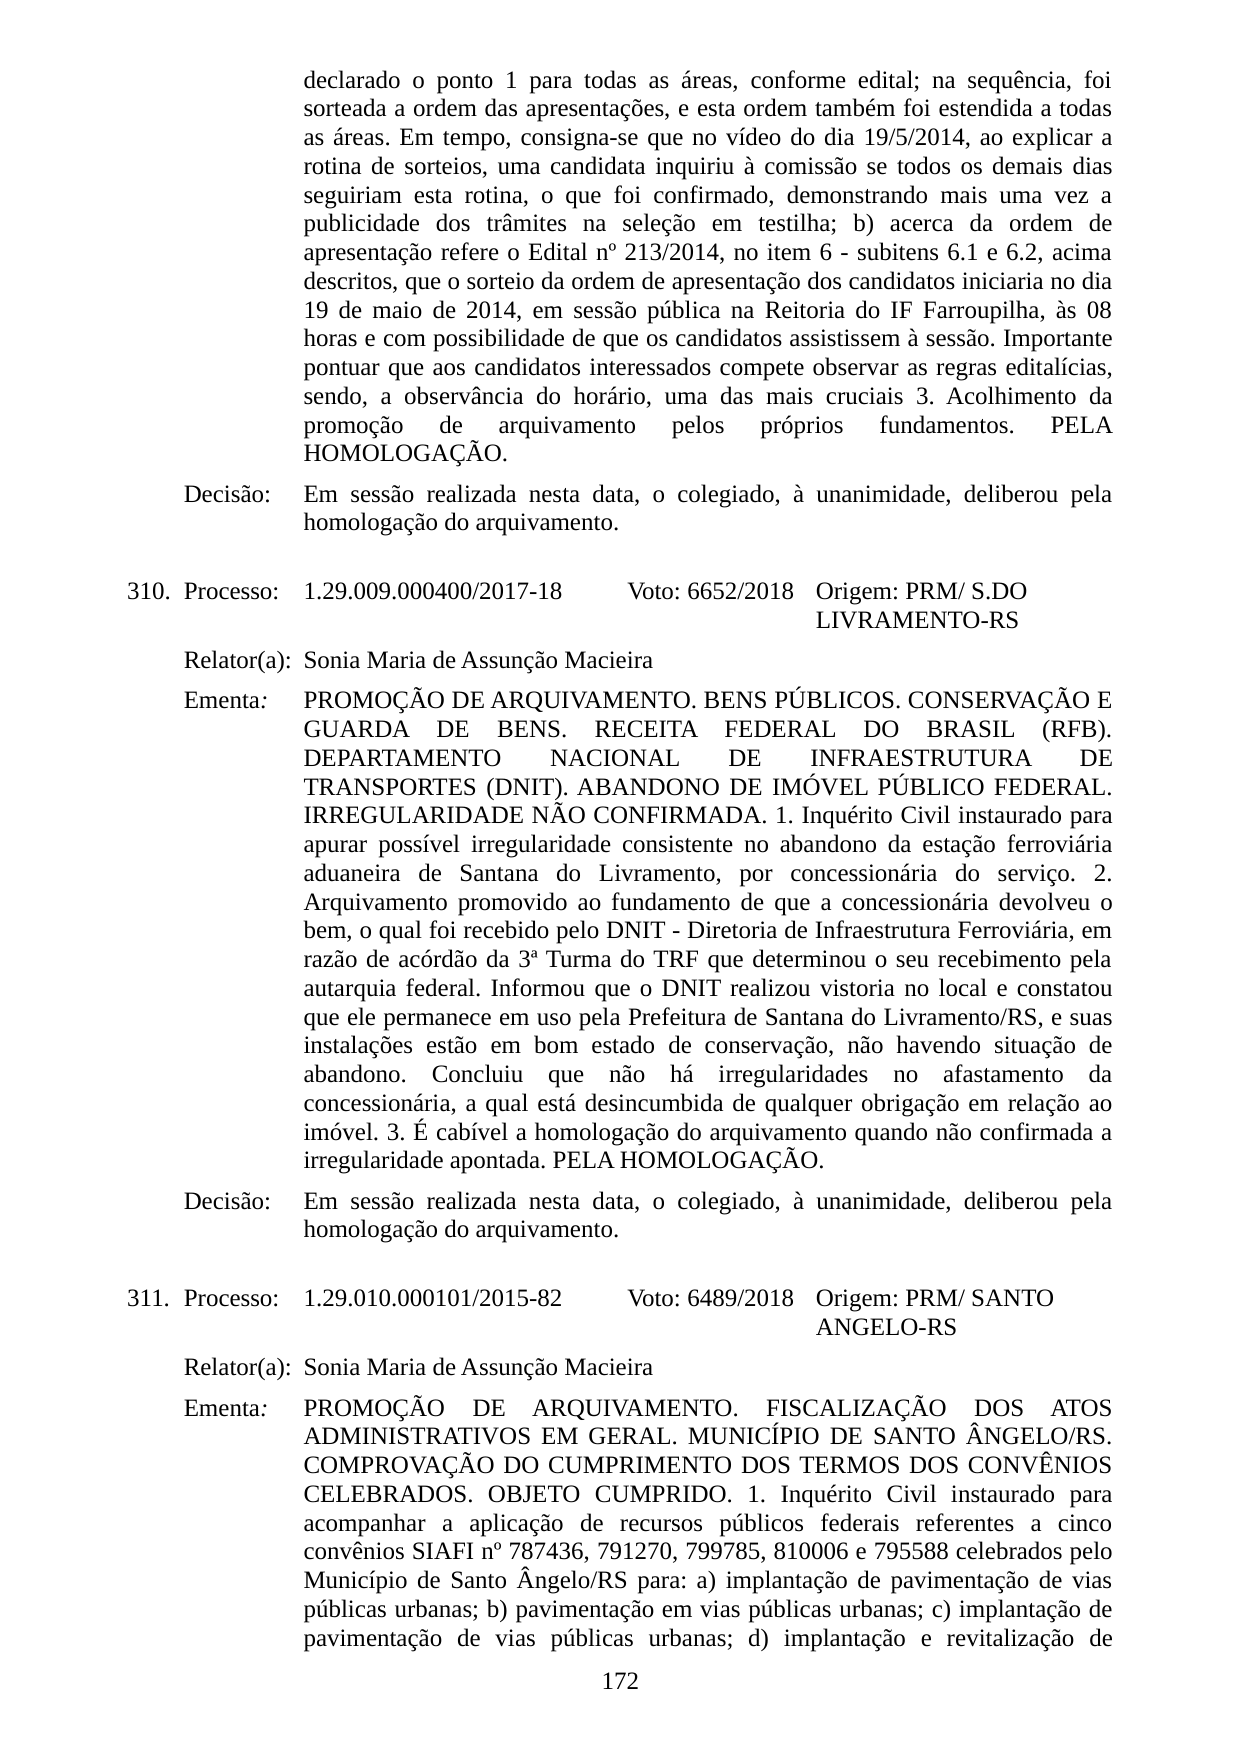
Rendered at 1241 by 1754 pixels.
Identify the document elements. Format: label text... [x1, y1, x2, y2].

table_cell [178, 59, 298, 473]
table_cell [121, 1387, 178, 1657]
table_cell Sonia Maria de Assunção Macieira [298, 640, 1119, 680]
table_cell Relator(a): [178, 640, 298, 680]
table_header 1.29.010.000101/2015-82 [298, 1278, 621, 1347]
table_cell PROMOÇÃO DE ARQUIVAMENTO. BENS PÚBLICOS. CONSERVAÇÃO E GUARDA DE BENS. RECEITA FEDERAL DO BRASIL (RFB). DEPARTAMENTO NACIONAL DE INFRAESTRUTURA DE TRANSPORTES (DNIT). ABANDONO DE IMÓVEL PÚBLICO FEDERAL. IRREGULARIDADE NÃO CONFIRMADA. 1. Inquérito Civil instaurado para apurar possível irregularidade consistente no abandono da estação ferroviária aduaneira de Santana do Livramento, por concessionária do serviço. 2. Arquivamento promovido ao fundamento de que a concessionária devolveu o bem, o qual foi recebido pelo DNIT - Diretoria de Infraestrutura Ferroviária, em razão de acórdão da 3ª Turma do TRF que determinou o seu recebimento pela autarquia federal. Informou que o DNIT realizou vistoria no local e constatou que ele permanece em uso pela Prefeitura de Santana do Livramento/RS, e suas instalações estão em bom estado de conservação, não havendo situação de abandono. Concluiu que não há irregularidades no afastamento da concessionária, a qual está desincumbida de qualquer obrigação em relação ao imóvel. 3. É cabível a homologação do arquivamento quando não confirmada a irregularidade apontada. PELA HOMOLOGAÇÃO. [298, 680, 1119, 1180]
table_cell [121, 59, 178, 473]
table_cell Ementa: [178, 680, 298, 1180]
table_cell Decisão: [178, 1180, 298, 1249]
table_cell [121, 1180, 178, 1249]
table_cell Sonia Maria de Assunção Macieira [298, 1347, 1119, 1387]
table_cell [121, 1347, 178, 1387]
table_cell Decisão: [178, 473, 298, 542]
table_header 311. [121, 1278, 178, 1347]
table_cell [121, 640, 178, 680]
table_cell [121, 680, 178, 1180]
table_cell PROMOÇÃO DE ARQUIVAMENTO. FISCALIZAÇÃO DOS ATOS ADMINISTRATIVOS EM GERAL. MUNICÍPIO DE SANTO ÂNGELO/RS. COMPROVAÇÃO DO CUMPRIMENTO DOS TERMOS DOS CONVÊNIOS CELEBRADOS. OBJETO CUMPRIDO. 1. Inquérito Civil instaurado para acompanhar a aplicação de recursos públicos federais referentes a cinco convênios SIAFI nº 787436, 791270, 799785, 810006 e 795588 celebrados pelo Município de Santo Ângelo/RS para: a) implantação de pavimentação de vias públicas urbanas; b) pavimentação em vias públicas urbanas; c) implantação de pavimentação de vias públicas urbanas; d) implantação e revitalização de [298, 1387, 1119, 1657]
table_header Processo: [178, 571, 298, 640]
table_header 1.29.009.000400/2017-18 [298, 571, 621, 640]
table_header Voto: 6652/2018 [621, 571, 810, 640]
table_cell Em sessão realizada nesta data, o colegiado, à unanimidade, deliberou pela homologação do arquivamento. [298, 1180, 1119, 1249]
table_header Origem: PRM/ SANTO ANGELO-RS [810, 1278, 1119, 1347]
table_header Voto: 6489/2018 [621, 1278, 810, 1347]
table_cell Relator(a): [178, 1347, 298, 1387]
table_header 310. [121, 571, 178, 640]
table_cell Ementa: [178, 1387, 298, 1657]
table_cell declarado o ponto 1 para todas as áreas, conforme edital; na sequência, foi sorteada a ordem das apresentações, e esta ordem também foi estendida a todas as áreas. Em tempo, consigna-se que no vídeo do dia 19/5/2014, ao explicar a rotina de sorteios, uma candidata inquiriu à comissão se todos os demais dias seguiriam esta rotina, o que foi confirmado, demonstrando mais uma vez a publicidade dos trâmites na seleção em testilha; b) acerca da ordem de apresentação refere o Edital nº 213/2014, no item 6 - subitens 6.1 e 6.2, acima descritos, que o sorteio da ordem de apresentação dos candidatos iniciaria no dia 19 de maio de 2014, em sessão pública na Reitoria do IF Farroupilha, às 08 horas e com possibilidade de que os candidatos assistissem à sessão. Importante pontuar que aos candidatos interessados compete observar as regras editalícias, sendo, a observância do horário, uma das mais cruciais 3. Acolhimento da promoção de arquivamento pelos próprios fundamentos. PELA HOMOLOGAÇÃO. [298, 59, 1119, 473]
table_header Processo: [178, 1278, 298, 1347]
table_cell [121, 473, 178, 542]
table_header Origem: PRM/ S.DO LIVRAMENTO-RS [810, 571, 1119, 640]
table_cell Em sessão realizada nesta data, o colegiado, à unanimidade, deliberou pela homologação do arquivamento. [298, 473, 1119, 542]
